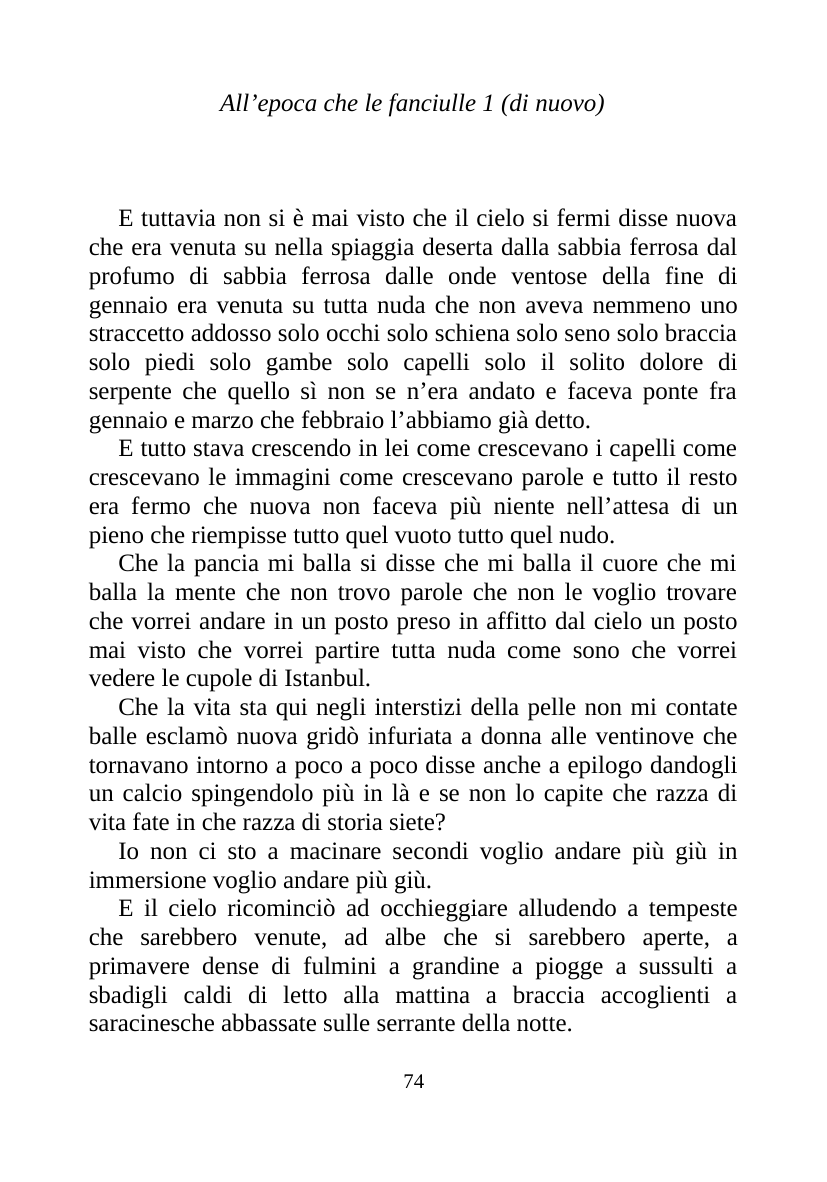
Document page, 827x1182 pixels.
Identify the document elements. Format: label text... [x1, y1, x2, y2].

text Che la pancia mi balla si disse che mi balla il cuore che mi balla la mente che non trovo parole che non le voglio trovare che vorrei andare in un posto preso in affitto dal cielo un posto mai visto che vorrei partire tutta nuda come sono che vorrei vedere le cupole di Istanbul. [88, 548, 738, 692]
text E tuttavia non si è mai visto che il cielo si fermi disse nuova che era venuta su nella spiaggia deserta dalla sabbia ferrosa dal profumo di sabbia ferrosa dalle onde ventose della fine di gennaio era venuta su tutta nuda che non aveva nemmeno uno straccetto addosso solo occhi solo schiena solo seno solo braccia solo piedi solo gambe solo capelli solo il solito dolore di serpente che quello sì non se n’era andato e faceva ponte fra gennaio e marzo che febbraio l’abbiamo già detto. [88, 203, 738, 433]
text Che la vita sta qui negli interstizi della pelle non mi contate balle esclamò nuova gridò infuriata a donna alle ventinove che tornavano intorno a poco a poco disse anche a epilogo dandogli un calcio spingendolo più in là e se non lo capite che razza di vita fate in che razza di storia siete? [88, 692, 738, 836]
text Io non ci sto a macinare secondi voglio andare più giù in immersione voglio andare più giù. [88, 836, 738, 893]
text E tutto stava crescendo in lei come crescevano i capelli come crescevano le immagini come crescevano parole e tutto il resto era fermo che nuova non faceva più niente nell’attesa di un pieno che riempisse tutto quel vuoto tutto quel nudo. [88, 433, 738, 548]
text E il cielo ricominciò ad occhieggiare alludendo a tempeste che sarebbero venute, ad albe che si sarebbero aperte, a primavere dense di fulmini a grandine a piogge a sussulti a sbadigli caldi di letto alla mattina a braccia accoglienti a saracinesche abbassate sulle serrante della notte. [88, 893, 738, 1037]
subtitle All’epoca che le fanciulle 1 (di nuovo) [88, 88, 738, 117]
